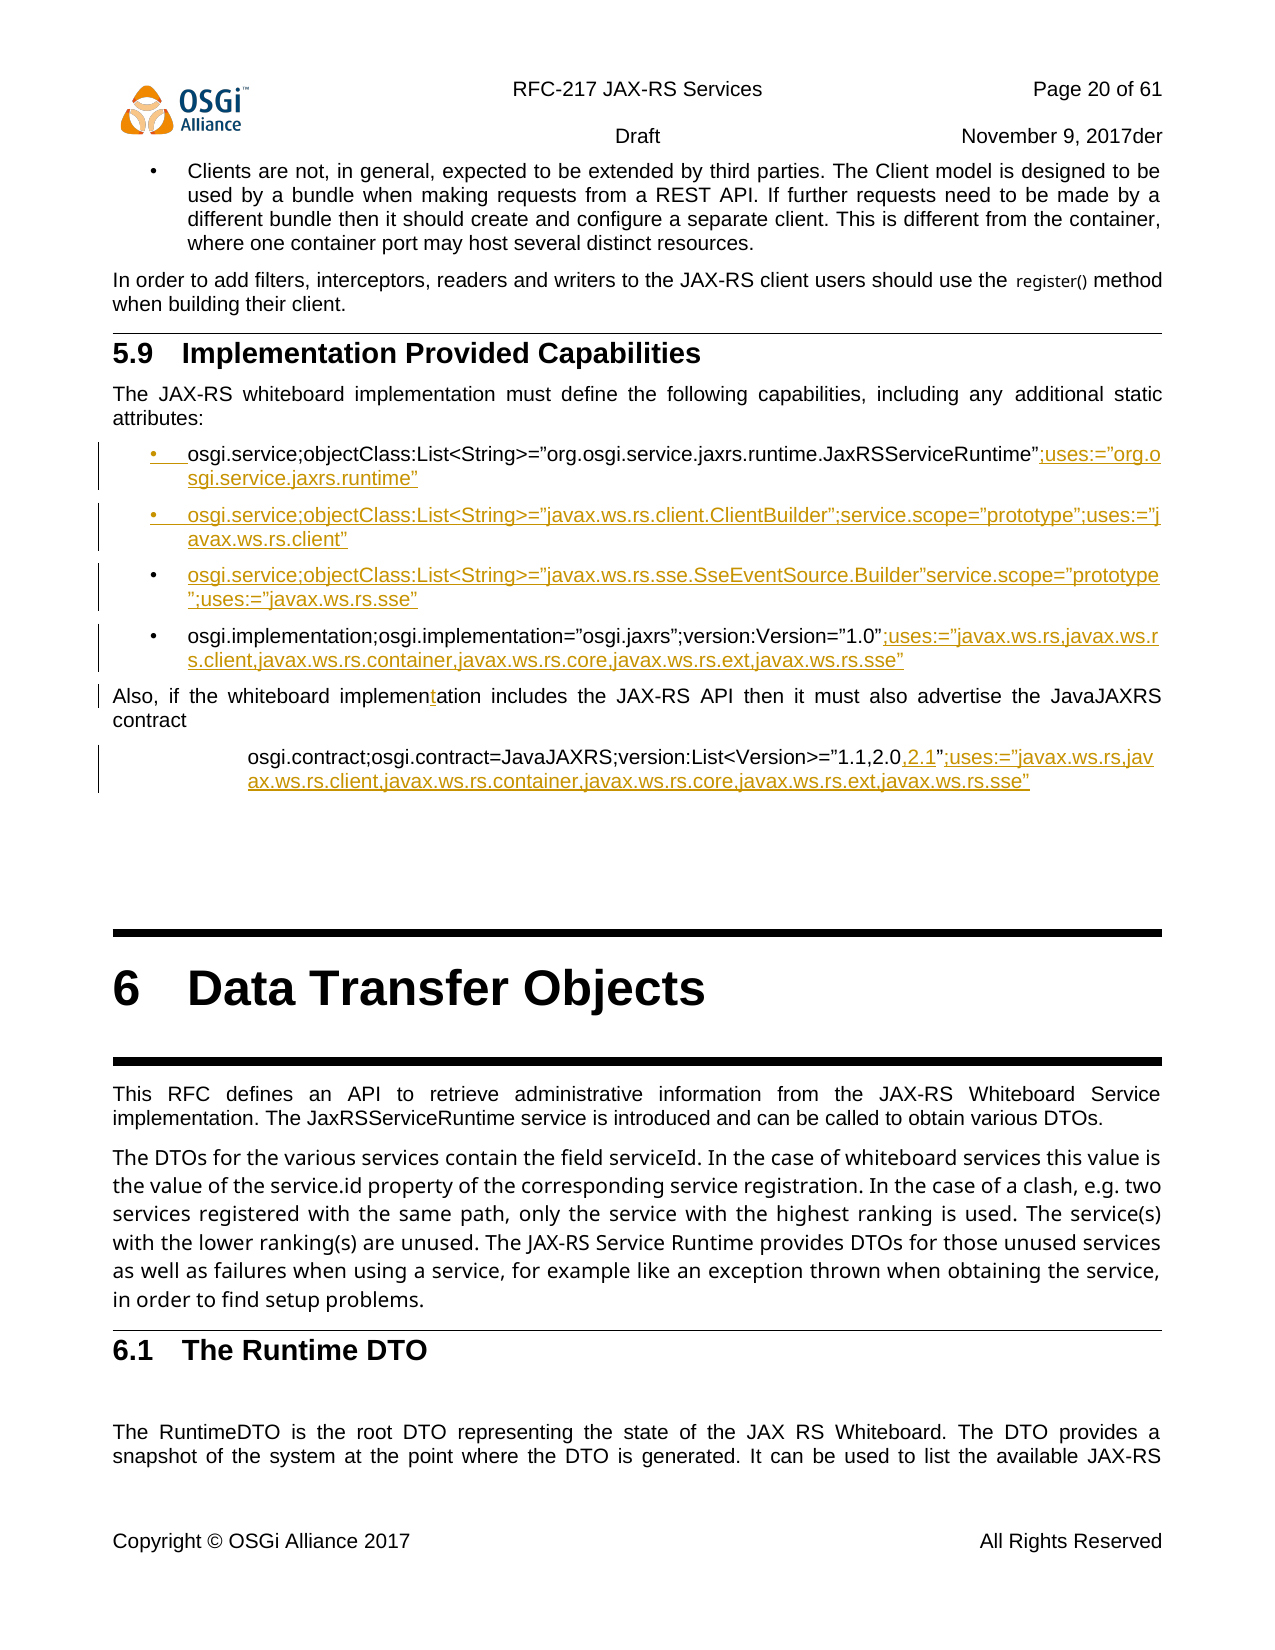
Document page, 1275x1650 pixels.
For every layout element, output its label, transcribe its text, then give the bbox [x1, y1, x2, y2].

subtitle Data Transfer Objects [112, 930, 1162, 1066]
text This RFC defines an API to retrieve administrative information from the JAX-RS Whiteboard Service implementation. The JaxRSServiceRuntime service is introduced and can be called to obtain various DTOs. [112, 1082, 1162, 1130]
text The RuntimeDTO is the root DTO representing the state of the JAX RS Whiteboard. The DTO provides a snapshot of the system at the point where the DTO is generated. It can be used to list the available JAX-RS [112, 1420, 1162, 1468]
list osgi.service;objectClass:List<String>=”javax.ws.rs.client.ClientBuilder”;service.scope=”prototype”;uses:=”javax.ws.rs.client” [150, 503, 1162, 551]
list Clients are not, in general, expected to be extended by third parties. The Client model is designed to be used by a bundle when making requests from a REST API. If further requests need to be made by a different bundle then it should create and configure a separate client. This is different from the container, where one container port may host several distinct resources. [150, 159, 1162, 255]
list osgi.implementation;osgi.implementation=”osgi.jaxrs”;version:Version=”1.0”;uses:=”javax.ws.rs,javax.ws.rs.client,javax.ws.rs.container,javax.ws.rs.core,javax.ws.rs.ext,javax.ws.rs.sse” [150, 624, 1162, 672]
text The DTOs for the various services contain the field serviceId. In the case of whiteboard services this value is the value of the service.id property of the corresponding service registration. In the case of a clash, e.g. two services registered with the same path, only the service with the highest ranking is used. The service(s) with the lower ranking(s) are unused. The JAX-RS Service Runtime provides DTOs for those unused services as well as failures when using a service, for example like an exception thrown when obtaining the service, in order to find setup problems. [112, 1143, 1162, 1313]
picture [113, 78, 257, 142]
list osgi.service;objectClass:List<String>=”org.osgi.service.jaxrs.runtime.JaxRSServiceRuntime”;uses:=”org.osgi.service.jaxrs.runtime” [150, 442, 1162, 490]
text Also, if the whiteboard implementation includes the JAX-RS API then it must also advertise the JavaJAXRS contract [112, 684, 1162, 732]
list osgi.service;objectClass:List<String>=”javax.ws.rs.sse.SseEventSource.Builder”service.scope=”prototype”;uses:=”javax.ws.rs.sse” [150, 563, 1162, 611]
subtitle Implementation Provided Capabilities [112, 334, 1162, 369]
text The JAX-RS whiteboard implementation must define the following capabilities, including any additional static attributes: [112, 382, 1162, 429]
text osgi.contract;osgi.contract=JavaJAXRS;version:List<Version>=”1.1,2.0,2.1”;uses:=”javax.ws.rs,javax.ws.rs.client,javax.ws.rs.container,javax.ws.rs.core,javax.ws.rs.ext,javax.ws.rs.sse” [247, 744, 1162, 792]
text In order to add filters, interceptors, readers and writers to the JAX-RS client users should use the register() method when building their client. [112, 267, 1162, 316]
subtitle The Runtime DTO [112, 1331, 1162, 1367]
